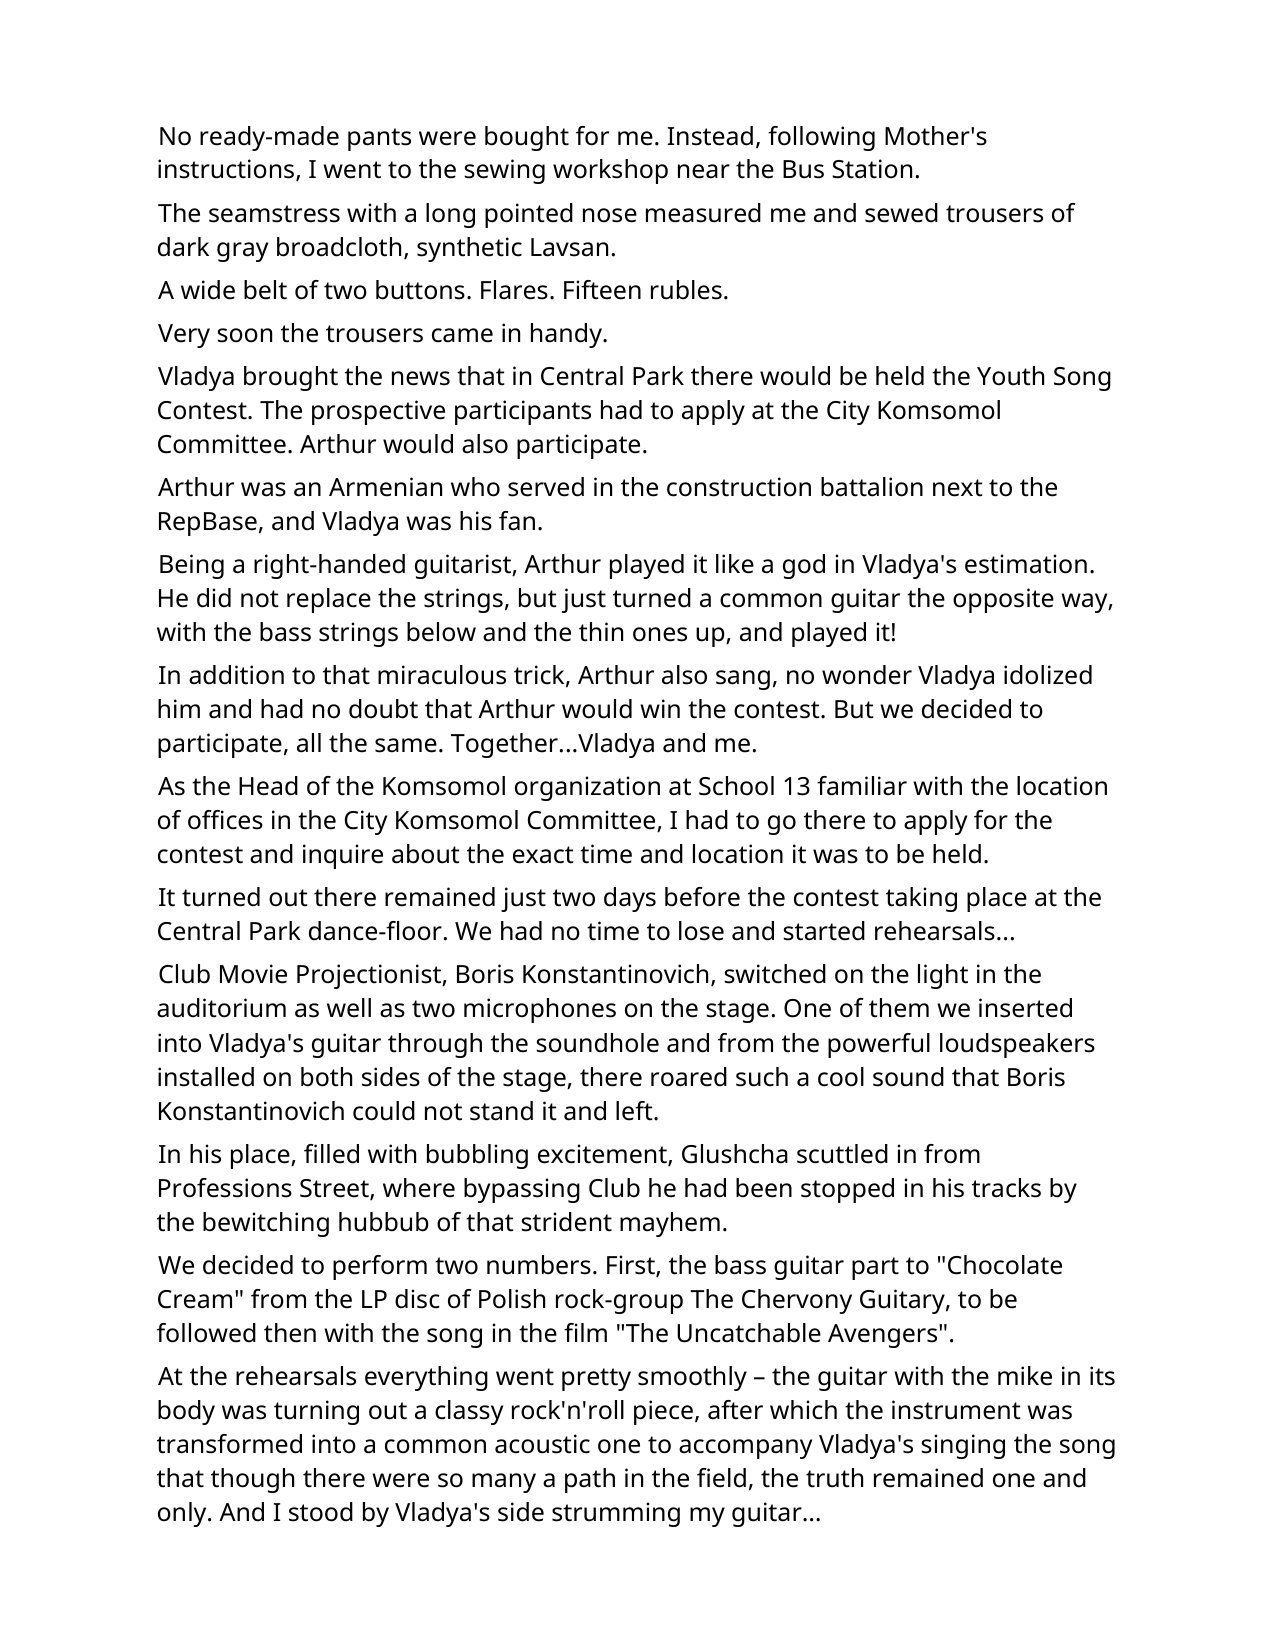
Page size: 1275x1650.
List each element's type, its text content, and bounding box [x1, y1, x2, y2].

text At the rehearsals everything went pretty smoothly – the guitar with the mike in its body was turning out a classy rock'n'roll piece, after which the instrument was transformed into a common acoustic one to accompany Vladya's singing the song that though there were so many a path in the field, the truth remained one and only. And I stood by Vladya's side strumming my guitar… [156, 1359, 1118, 1529]
text In addition to that miraculous trick, Arthur also sang, no wonder Vladya idolized him and had no doubt that Arthur would win the contest. But we decided to participate, all the same. Together...Vladya and me. [156, 658, 1118, 760]
text Very soon the trousers came in handy. [156, 315, 1118, 349]
text Club Movie Projectionist, Boris Konstantinovich, switched on the light in the auditorium as well as two microphones on the stage. One of them we inserted into Vladya's guitar through the soundhole and from the powerful loudspeakers installed on both sides of the stage, there roared such a cool sound that Boris Konstantinovich could not stand it and left. [156, 957, 1118, 1127]
text The seamstress with a long pointed nose measured me and sewed trousers of dark gray broadcloth, synthetic Lavsan. [156, 195, 1118, 263]
text Being a right-handed guitarist, Arthur played it like a god in Vladya's estimation. He did not replace the strings, but just turned a common guitar the opposite way, with the bass strings below and the thin ones up, and played it! [156, 547, 1118, 649]
text Arthur was an Armenian who served in the construction battalion next to the RepBase, and Vladya was his fan. [156, 469, 1118, 538]
text In his place, filled with bubbling excitement, Glushcha scuttled in from Professions Street, where bypassing Club he had been stopped in his tracks by the bewitching hubbub of that strident mayhem. [156, 1136, 1118, 1238]
text No ready-made pants were bought for me. Instead, following Mother's instructions, I went to the sewing workshop near the Bus Station. [156, 118, 1118, 186]
text As the Head of the Komsomol organization at School 13 familiar with the location of offices in the City Komsomol Committee, I had to go there to apply for the contest and inquire about the exact time and location it was to be held. [156, 769, 1118, 871]
text Vladya brought the news that in Central Park there would be held the Youth Song Contest. The prospective participants had to apply at the City Komsomol Committee. Arthur would also participate. [156, 358, 1118, 461]
text We decided to perform two numbers. First, the bass guitar part to "Chocolate Cream" from the LP disc of Polish rock-group The Chervony Guitary, to be followed then with the song in the film "The Uncatchable Avengers". [156, 1247, 1118, 1350]
text A wide belt of two buttons. Flares. Fifteen rubles. [156, 272, 1118, 306]
text It turned out there remained just two days before the contest taking place at the Central Park dance-floor. We had no time to lose and started rehearsals... [156, 880, 1118, 948]
